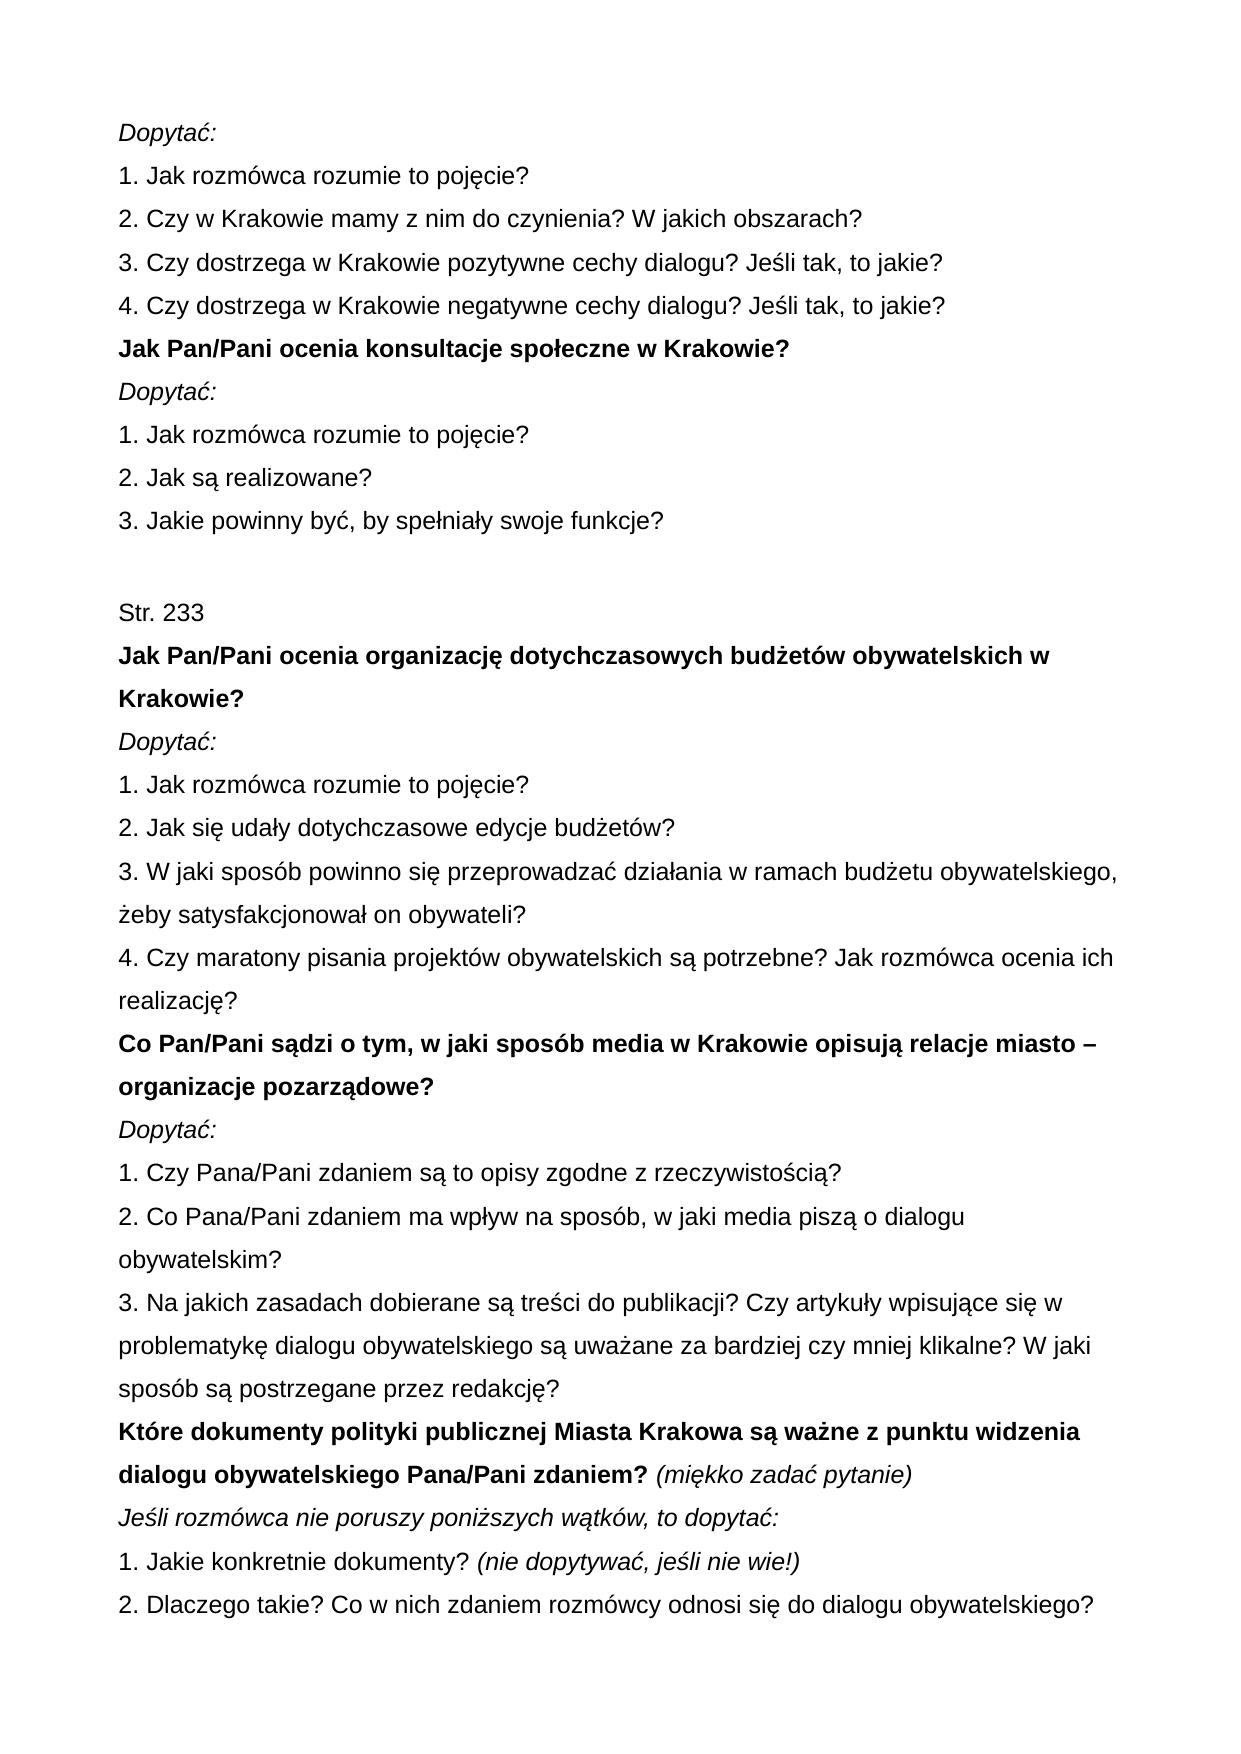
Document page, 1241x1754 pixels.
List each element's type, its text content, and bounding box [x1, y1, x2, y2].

text Dopytać: [118, 1115, 1122, 1144]
text 1. Jakie konkretnie dokumenty? (nie dopytywać, jeśli nie wie!) [118, 1547, 1122, 1575]
text 3. W jaki sposób powinno się przeprowadzać działania w ramach budżetu obywatelskiego, żeby satysfakcjonował on obywateli? [118, 857, 1122, 928]
text 3. Jakie powinny być, by spełniały swoje funkcje? [118, 506, 1122, 535]
text 2. Co Pana/Pani zdaniem ma wpływ na sposób, w jaki media piszą o dialogu obywatelskim? [118, 1202, 1122, 1273]
text Które dokumenty polityki publicznej Miasta Krakowa są ważne z punktu widzenia dialogu obywatelskiego Pana/Pani zdaniem? (miękko zadać pytanie) [118, 1417, 1122, 1489]
text Co Pan/Pani sądzi o tym, w jaki sposób media w Krakowie opisują relacje miasto – organizacje pozarządowe? [118, 1029, 1122, 1101]
text Dopytać: [118, 727, 1122, 756]
text 4. Czy dostrzega w Krakowie negatywne cechy dialogu? Jeśli tak, to jakie? [118, 291, 1122, 319]
text 3. Czy dostrzega w Krakowie pozytywne cechy dialogu? Jeśli tak, to jakie? [118, 247, 1122, 276]
text 2. Czy w Krakowie mamy z nim do czynienia? W jakich obszarach? [118, 204, 1122, 233]
text Jeśli rozmówca nie poruszy poniższych wątków, to dopytać: [118, 1503, 1122, 1532]
text 2. Jak się udały dotychczasowe edycje budżetów? [118, 813, 1122, 842]
text 2. Dlaczego takie? Co w nich zdaniem rozmówcy odnosi się do dialogu obywatelskiego? [118, 1590, 1122, 1618]
text Dopytać: [118, 377, 1122, 406]
text Jak Pan/Pani ocenia konsultacje społeczne w Krakowie? [118, 334, 1122, 362]
text Str. 233 [118, 598, 1122, 627]
text 1. Czy Pana/Pani zdaniem są to opisy zgodne z rzeczywistością? [118, 1158, 1122, 1187]
text 1. Jak rozmówca rozumie to pojęcie? [118, 420, 1122, 449]
text 2. Jak są realizowane? [118, 463, 1122, 492]
text 1. Jak rozmówca rozumie to pojęcie? [118, 161, 1122, 190]
text 1. Jak rozmówca rozumie to pojęcie? [118, 770, 1122, 799]
text 3. Na jakich zasadach dobierane są treści do publikacji? Czy artykuły wpisujące się w problematykę dialogu obywatelskiego są uważane za bardziej czy mniej klikalne? W jaki sposób są postrzegane przez redakcję? [118, 1288, 1122, 1403]
text Jak Pan/Pani ocenia organizację dotychczasowych budżetów obywatelskich w Krakowie? [118, 641, 1122, 713]
text Dopytać: [118, 118, 1122, 147]
text 4. Czy maratony pisania projektów obywatelskich są potrzebne? Jak rozmówca ocenia ich realizację? [118, 943, 1122, 1015]
